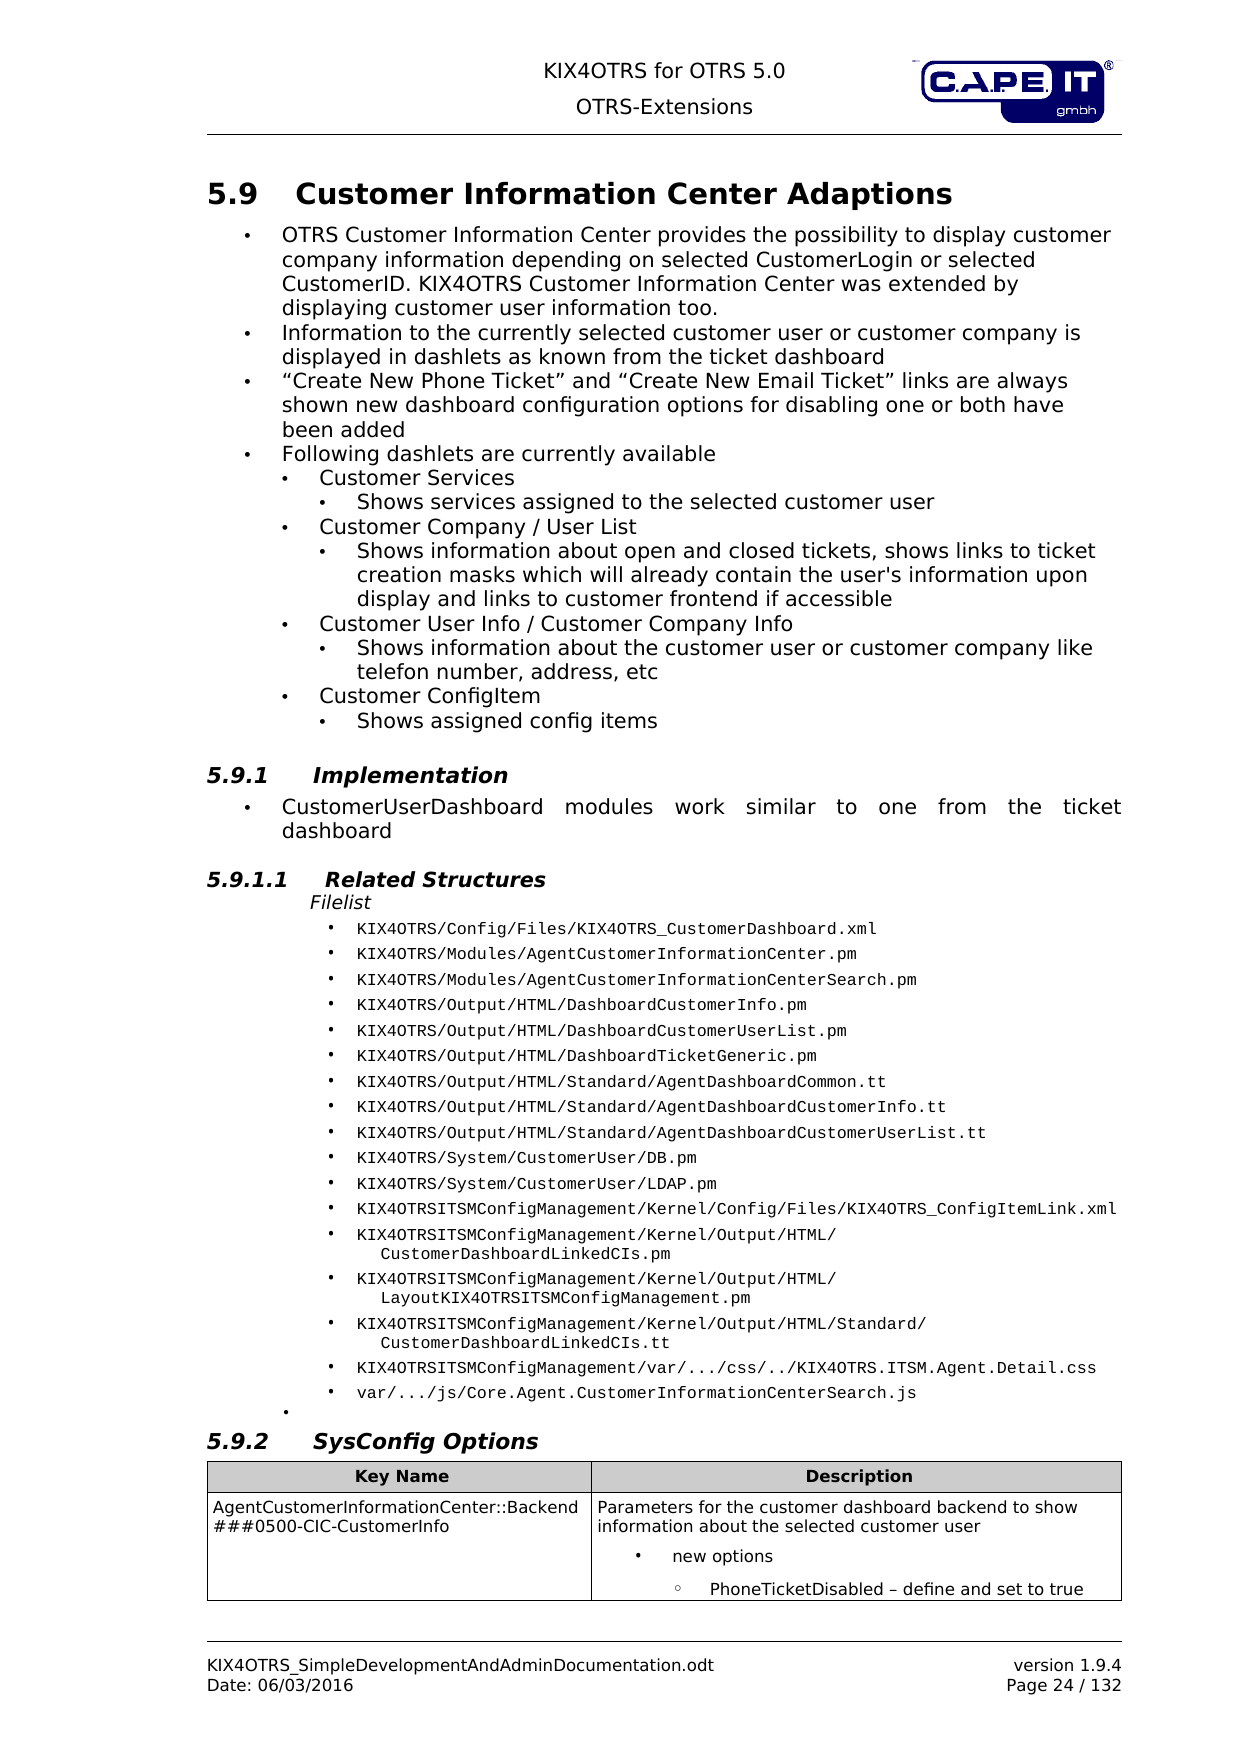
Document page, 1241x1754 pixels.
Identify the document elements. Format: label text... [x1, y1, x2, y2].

table_cell Parameters for the customer dashboard backend to show information about the selected customer user new options PhoneTicketDisabled – define and set to true [592, 1493, 1121, 1600]
list CustomerUserDashboard modules work similar to one from the ticket dashboard [244, 795, 1122, 843]
list Shows services assigned to the selected customer user [319, 490, 1122, 515]
list Following dashlets are currently available [244, 442, 1122, 466]
list Shows assigned config items [319, 709, 1122, 733]
list Shows information about the customer user or customer company like telefon number, address, etc [319, 636, 1122, 684]
table_header Description [592, 1462, 1121, 1492]
subtitle KIX4OTRS/Output/HTML/DashboardTicketGeneric.pm [327, 1042, 1122, 1067]
list Customer User Info / Customer Company Info [282, 612, 1122, 636]
subtitle Customer Information Center Adaptions [207, 177, 1122, 211]
subtitle Implementation [207, 763, 1122, 789]
list Customer ConfigItem [282, 684, 1122, 709]
subtitle Related Structures [207, 868, 1122, 892]
table_header Key Name [208, 1462, 591, 1492]
list Customer Company / User List [282, 515, 1122, 539]
subtitle KIX4OTRS/Output/HTML/DashboardCustomerUserList.pm [327, 1016, 1122, 1042]
subtitle KIX4OTRSITSMConfigManagement/Kernel/Output/HTML/LayoutKIX4OTRSITSMConfigManagement.pm [327, 1264, 1122, 1309]
list “Create New Phone Ticket” and “Create New Email Ticket” links are always shown new dashboard configuration options for disabling one or both have been added [244, 369, 1122, 442]
subtitle KIX4OTRS/System/CustomerUser/LDAP.pm [327, 1169, 1122, 1195]
subtitle Filelist [251, 892, 1122, 914]
subtitle KIX4OTRSITSMConfigManagement/Kernel/Config/Files/KIX4OTRS_ConfigItemLink.xml [327, 1195, 1122, 1220]
subtitle KIX4OTRS/Modules/AgentCustomerInformationCenterSearch.pm [327, 965, 1122, 991]
subtitle KIX4OTRS/Output/HTML/Standard/AgentDashboardCustomerUserList.tt [327, 1118, 1122, 1144]
subtitle KIX4OTRS/Modules/AgentCustomerInformationCenter.pm [327, 939, 1122, 965]
list Shows information about open and closed tickets, shows links to ticket creation masks which will already contain the user's information upon display and links to customer frontend if accessible [319, 539, 1122, 612]
subtitle KIX4OTRS/Output/HTML/Standard/AgentDashboardCommon.tt [327, 1067, 1122, 1093]
subtitle KIX4OTRS/System/CustomerUser/DB.pm [327, 1144, 1122, 1169]
list OTRS Customer Information Center provides the possibility to display customer company information depending on selected CustomerLogin or selected CustomerID. KIX4OTRS Customer Information Center was extended by displaying customer user information too. [244, 223, 1122, 321]
subtitle KIX4OTRS/Config/Files/KIX4OTRS_CustomerDashboard.xml [327, 914, 1122, 939]
subtitle KIX4OTRS/Output/HTML/DashboardCustomerInfo.pm [327, 991, 1122, 1016]
subtitle KIX4OTRS/Output/HTML/Standard/AgentDashboardCustomerInfo.tt [327, 1093, 1122, 1118]
subtitle SysConfig Options [207, 1429, 1122, 1455]
list Customer Services [282, 466, 1122, 490]
subtitle var/.../js/Core.Agent.CustomerInformationCenterSearch.js [327, 1379, 1122, 1404]
picture [921, 60, 1114, 123]
subtitle KIX4OTRSITSMConfigManagement/var/.../css/../KIX4OTRS.ITSM.Agent.Detail.css [327, 1353, 1122, 1379]
subtitle KIX4OTRSITSMConfigManagement/Kernel/Output/HTML/Standard/CustomerDashboardLinkedCIs.tt [327, 1309, 1122, 1353]
list Information to the currently selected customer user or customer company is displayed in dashlets as known from the ticket dashboard [244, 321, 1122, 369]
subtitle KIX4OTRSITSMConfigManagement/Kernel/Output/HTML/CustomerDashboardLinkedCIs.pm [327, 1220, 1122, 1264]
table_cell AgentCustomerInformationCenter::Backend###0500-CIC-CustomerInfo [208, 1493, 591, 1600]
